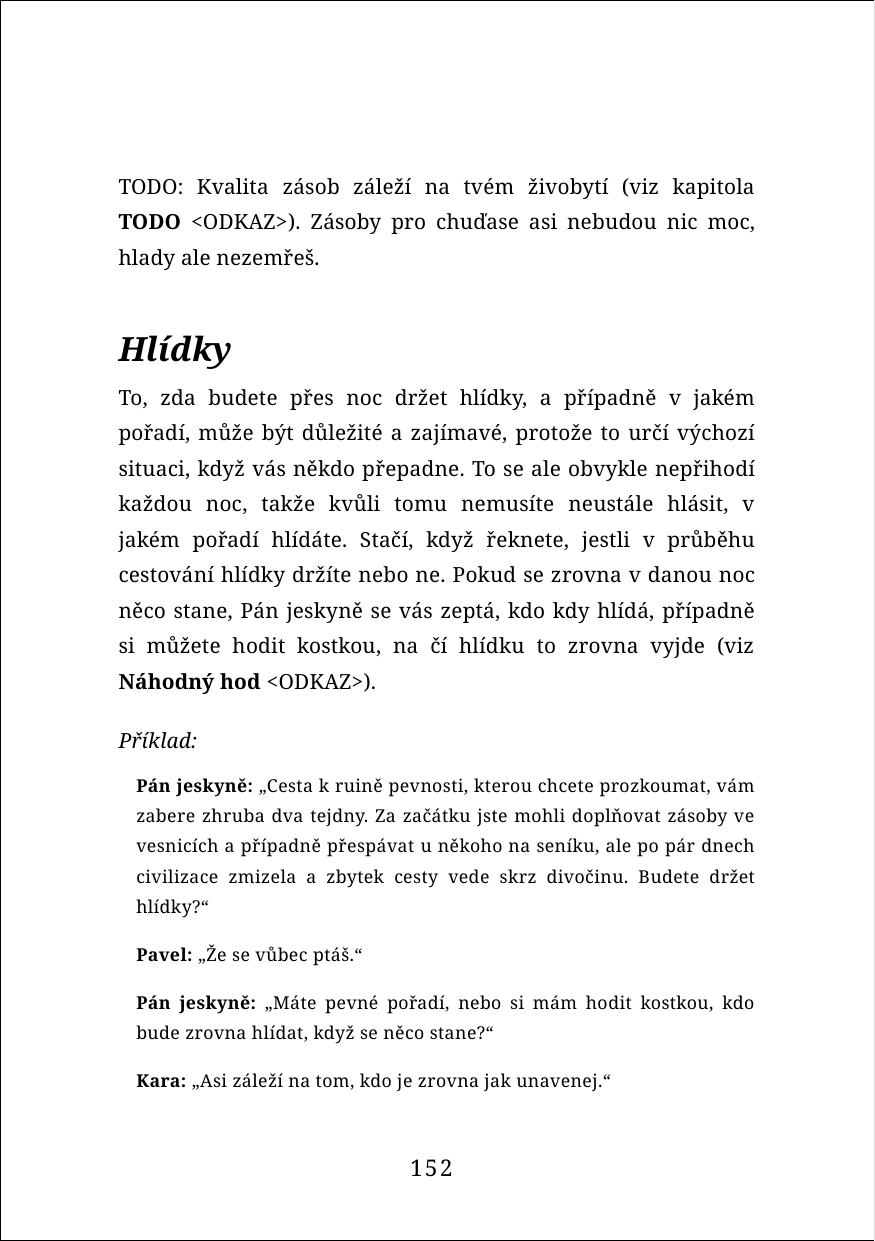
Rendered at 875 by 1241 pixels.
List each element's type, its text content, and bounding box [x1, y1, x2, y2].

text Příklad: [118, 726, 756, 754]
text To, zda budete přes noc držet hlídky, a případně v jakém pořadí, může být důležité a zajímavé, protože to určí výchozí situaci, když vás někdo přepadne. To se ale obvykle nepřihodí každou noc, takže kvůli tomu nemusíte neustále hlásit, v jakém pořadí hlídáte. Stačí, když řeknete, jestli v průběhu cestování hlídky držíte nebo ne. Pokud se zrovna v danou noc něco stane, Pán jeskyně se vás zeptá, kdo kdy hlídá, případně si můžete hodit kostkou, na čí hlídku to zrovna vyjde (viz Náhodný hod <ODKAZ>). [118, 383, 756, 695]
text Kara: „Asi záleží na tom, kdo je zrovna jak unavenej.“ [136, 1068, 756, 1092]
subtitle Hlídky [118, 326, 756, 371]
text Pán jeskyně: „Cesta k ruině pevnosti, kterou chcete prozkoumat, vám zabere zhruba dva tejdny. Za začátku jste mohli doplňovat zásoby ve vesnicích a případně přespávat u někoho na seníku, ale po pár dnech civilizace zmizela a zbytek cesty vede skrz divočinu. Budete držet hlídky?“ [136, 773, 756, 918]
text Pavel: „Že se vůbec ptáš.“ [136, 942, 756, 966]
text Pán jeskyně: „Máte pevné pořadí, nebo si mám hodit kostkou, kdo bude zrovna hlídat, když se něco stane?“ [136, 990, 756, 1044]
text TODO: Kvalita zásob záleží na tvém živobytí (viz kapitola TODO <ODKAZ>). Zásoby pro chuďase asi nebudou nic moc, hlady ale nezemřeš. [118, 172, 756, 271]
